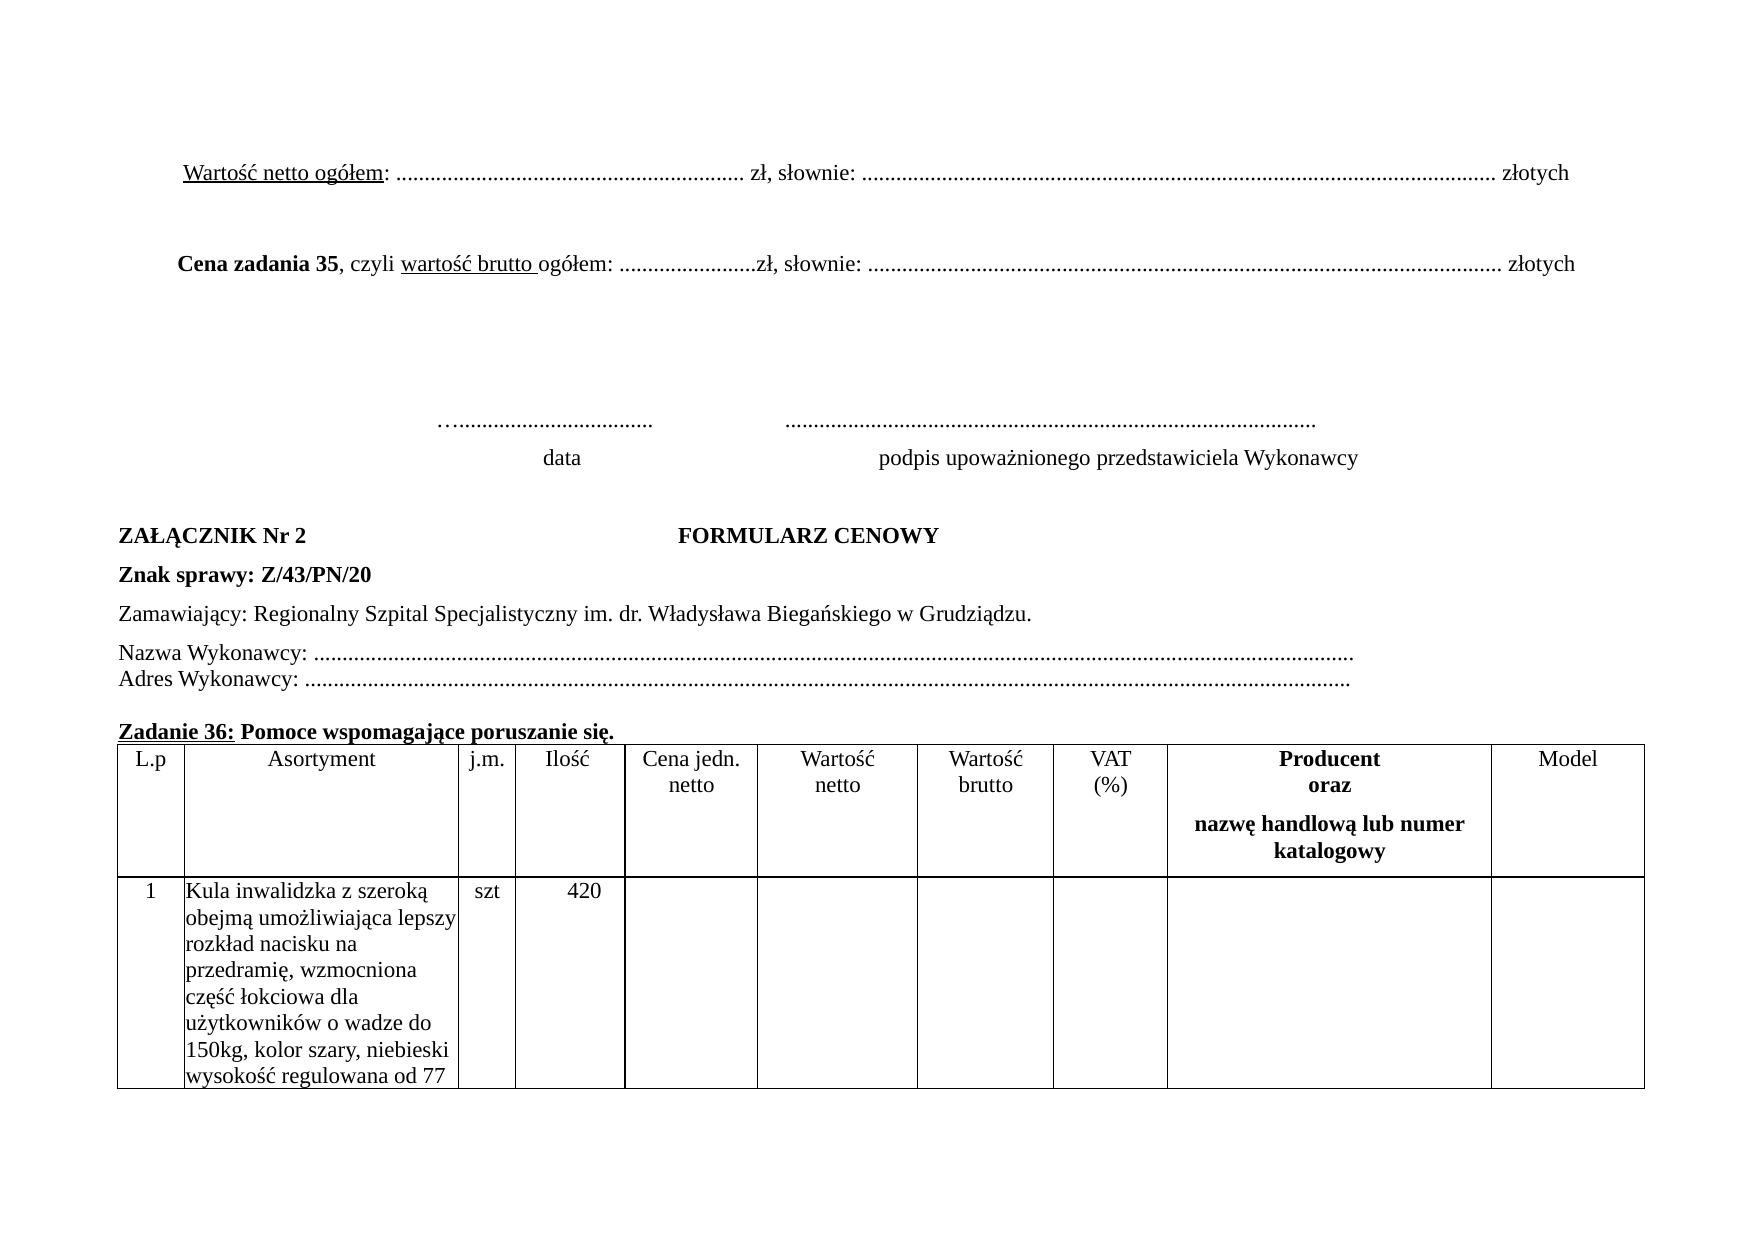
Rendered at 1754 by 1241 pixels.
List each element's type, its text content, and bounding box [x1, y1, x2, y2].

table_cell [918, 878, 1053, 1088]
table_header Producent oraz nazwę handlową lub numer katalogowy [1168, 745, 1491, 876]
text Zamawiający: Regionalny Szpital Specjalistyczny im. dr. Władysława Biegańskiego w Grudziądzu. [118, 600, 1645, 626]
text Wartość netto ogółem: ............................................................. zł, słownie: ............................................................................................................... złotych [118, 159, 1636, 185]
text data podpis upoważnionego przedstawiciela Wykonawcy [192, 444, 1636, 471]
table_header L.p [118, 745, 184, 876]
table_cell [626, 878, 757, 1088]
table_cell [1492, 878, 1644, 1088]
table_header j.m. [459, 745, 515, 876]
table_cell [1168, 878, 1491, 1088]
table_cell 1 [118, 878, 184, 1088]
table_header Model [1492, 745, 1644, 876]
table_header VAT (%) [1054, 745, 1167, 876]
text ZAŁĄCZNIK Nr 2 FORMULARZ CENOWY [118, 522, 1645, 548]
table_header Wartość brutto [918, 745, 1053, 876]
text Nazwa Wykonawcy: ...................................................................................................................................................................................... [118, 639, 1636, 665]
table_header Ilość [516, 745, 624, 876]
table_cell 420 [516, 878, 624, 1088]
text Adres Wykonawcy: ....................................................................................................................................................................................... [118, 665, 1636, 691]
table_cell Kula inwalidzka z szeroką obejmą umożliwiająca lepszy rozkład nacisku na przedramię, wzmocniona część łokciowa dla użytkowników o wadze do 150kg, kolor szary, niebieski wysokość regulowana od 77 [185, 878, 458, 1088]
text Cena zadania 35, czyli wartość brutto ogółem: ........................zł, słownie: ............................................................................................................... złotych [118, 250, 1636, 277]
text Znak sprawy: Z/43/PN/20 [118, 561, 1645, 587]
table_header Cena jedn. netto [626, 745, 757, 876]
text Zadanie 36: Pomoce wspomagające poruszanie się. [118, 718, 1636, 744]
table_cell [1054, 878, 1167, 1088]
table_header Asortyment [185, 745, 458, 876]
table_header Wartość netto [758, 745, 917, 876]
table_cell szt [459, 878, 515, 1088]
table_cell [758, 878, 917, 1088]
text ….................................. ............................................................................................. [118, 406, 1636, 432]
